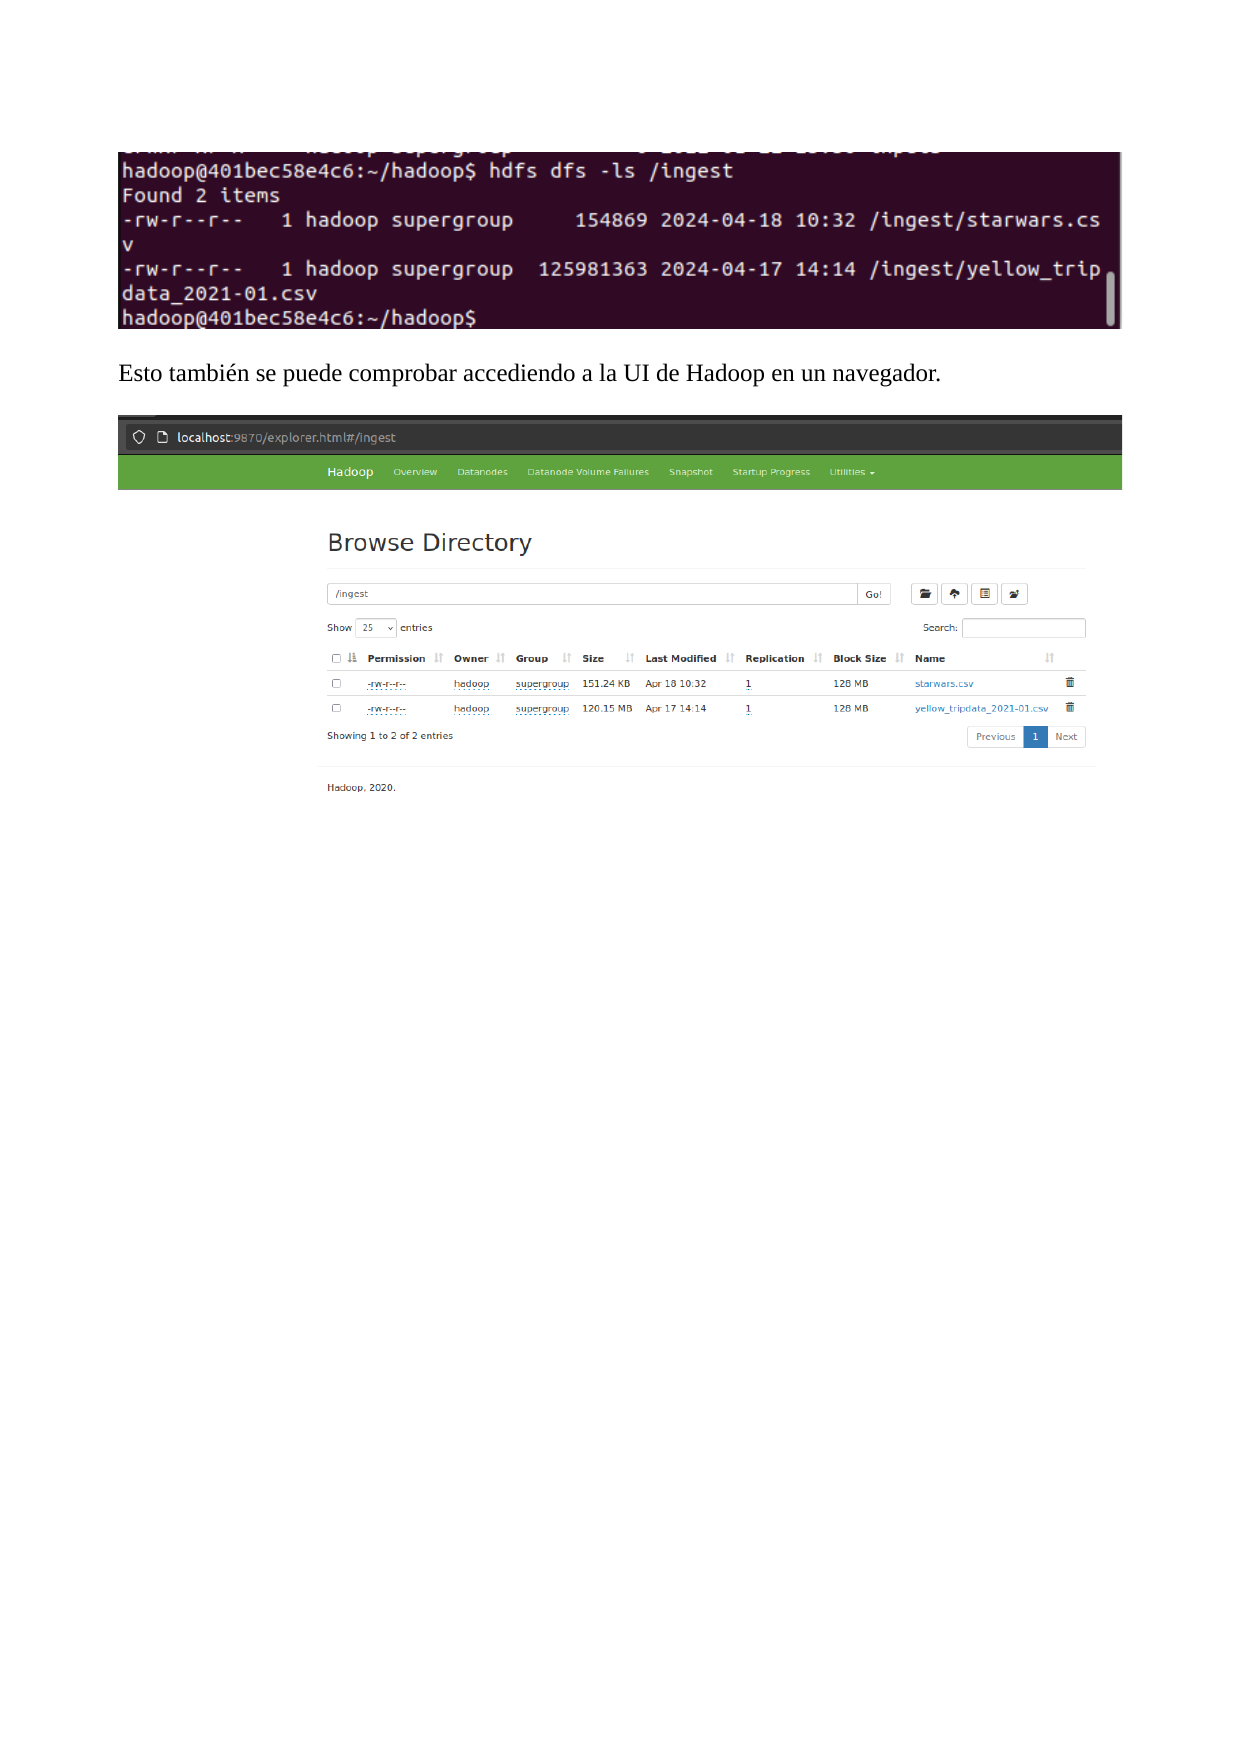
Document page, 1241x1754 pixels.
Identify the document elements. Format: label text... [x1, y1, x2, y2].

text Esto también se puede comprobar accediendo a la UI de Hadoop en un navegador. [118, 358, 1122, 387]
picture [118, 415, 1123, 806]
picture [118, 152, 1123, 329]
